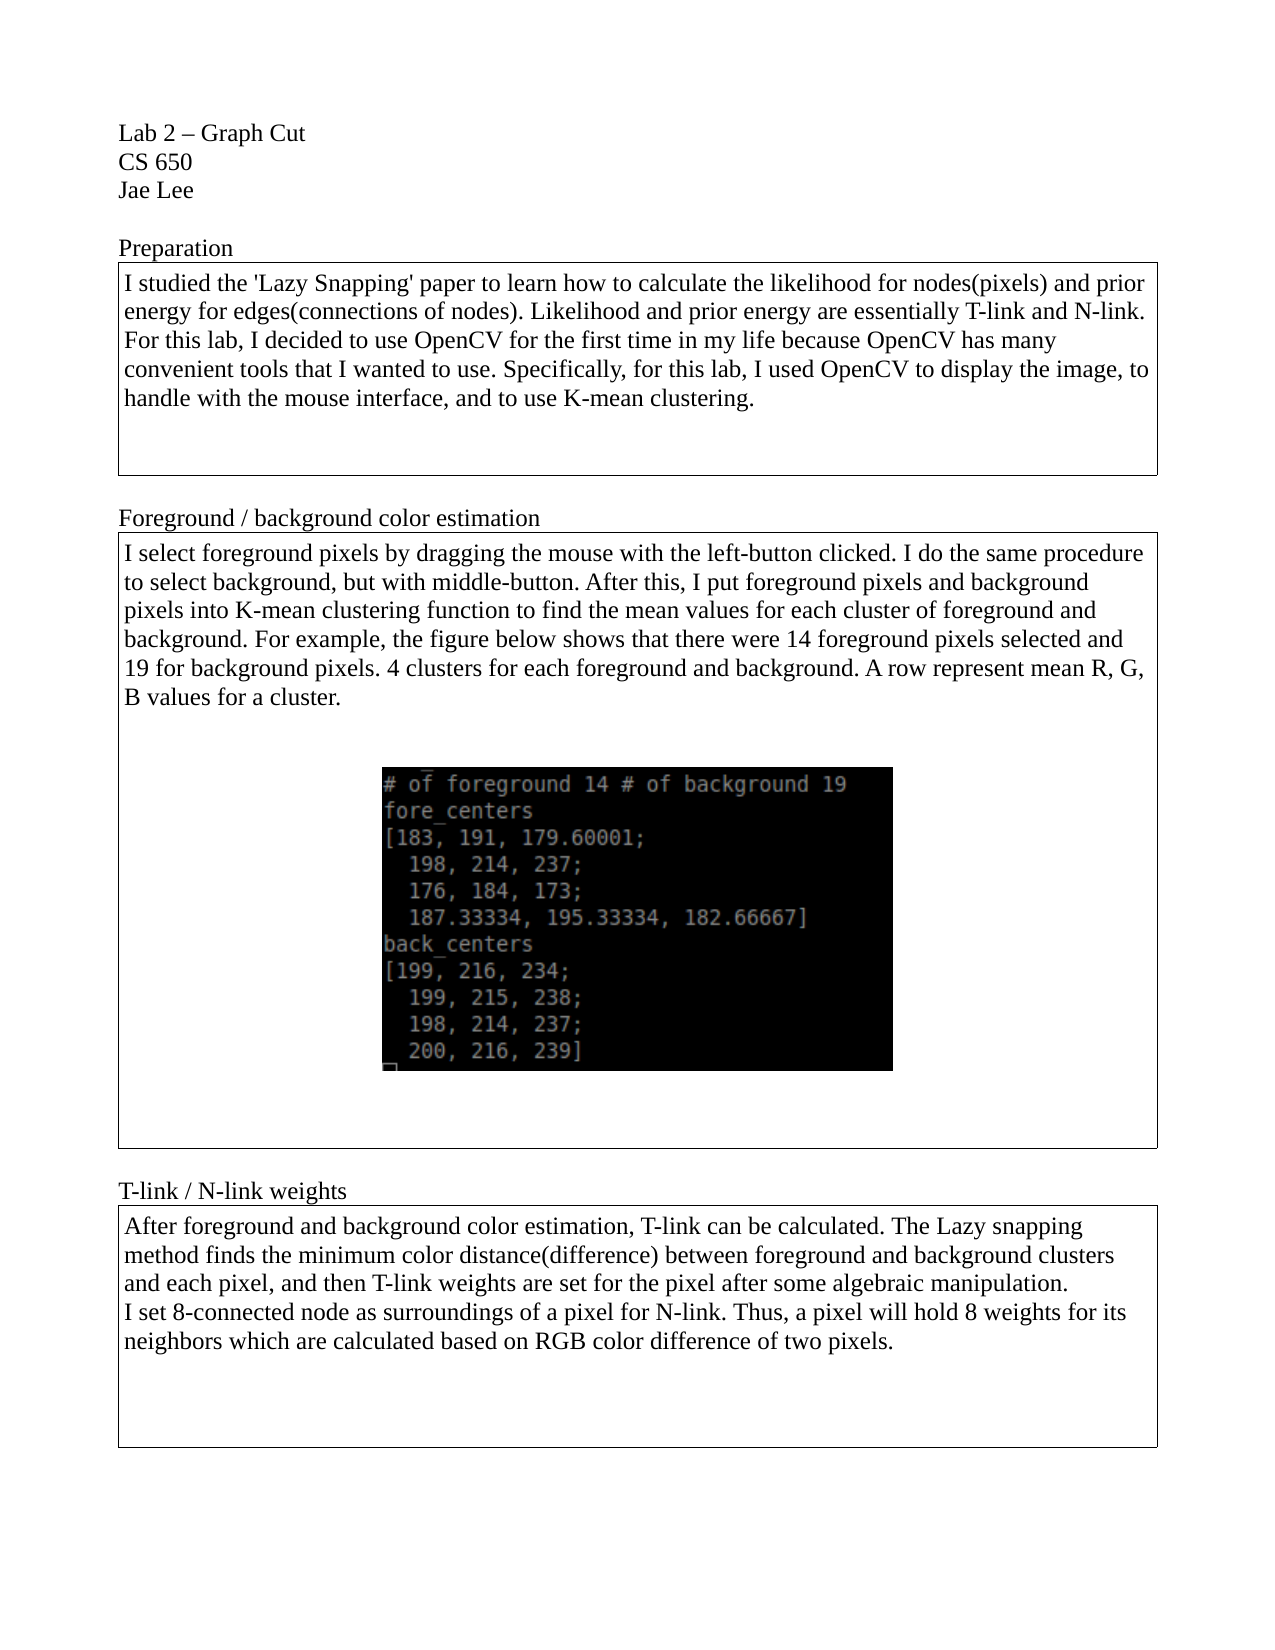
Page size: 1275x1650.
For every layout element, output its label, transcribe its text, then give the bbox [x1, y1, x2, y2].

text Jae Lee [118, 176, 1157, 204]
table_header I studied the 'Lazy Snapping' paper to learn how to calculate the likelihood for nodes(pixels) and prior energy for edges(connections of nodes). Likelihood and prior energy are essentially T-link and N-link. For this lab, I decided to use OpenCV for the first time in my life because OpenCV has many convenient tools that I wanted to use. Specifically, for this lab, I used OpenCV to display the image, to handle with the mouse interface, and to use K-mean clustering. [119, 263, 1157, 475]
text Foreground / background color estimation [118, 503, 1157, 532]
table_header I select foreground pixels by dragging the mouse with the left-button clicked. I do the same procedure to select background, but with middle-button. After this, I put foreground pixels and background pixels into K-mean clustering function to find the mean values for each cluster of foreground and background. For example, the figure below shows that there were 14 foreground pixels selected and 19 for background pixels. 4 clusters for each foreground and background. A row represent mean R, G, B values for a cluster. [119, 533, 1157, 1148]
text Lab 2 – Graph Cut [118, 118, 1157, 147]
picture [382, 767, 893, 1071]
text Preparation [118, 233, 1157, 262]
table_header After foreground and background color estimation, T-link can be calculated. The Lazy snapping method finds the minimum color distance(difference) between foreground and background clusters and each pixel, and then T-link weights are set for the pixel after some algebraic manipulation. I set 8-connected node as surroundings of a pixel for N-link. Thus, a pixel will hold 8 weights for its neighbors which are calculated based on RGB color difference of two pixels. [119, 1206, 1157, 1447]
text T-link / N-link weights [118, 1176, 1157, 1205]
text CS 650 [118, 147, 1157, 176]
